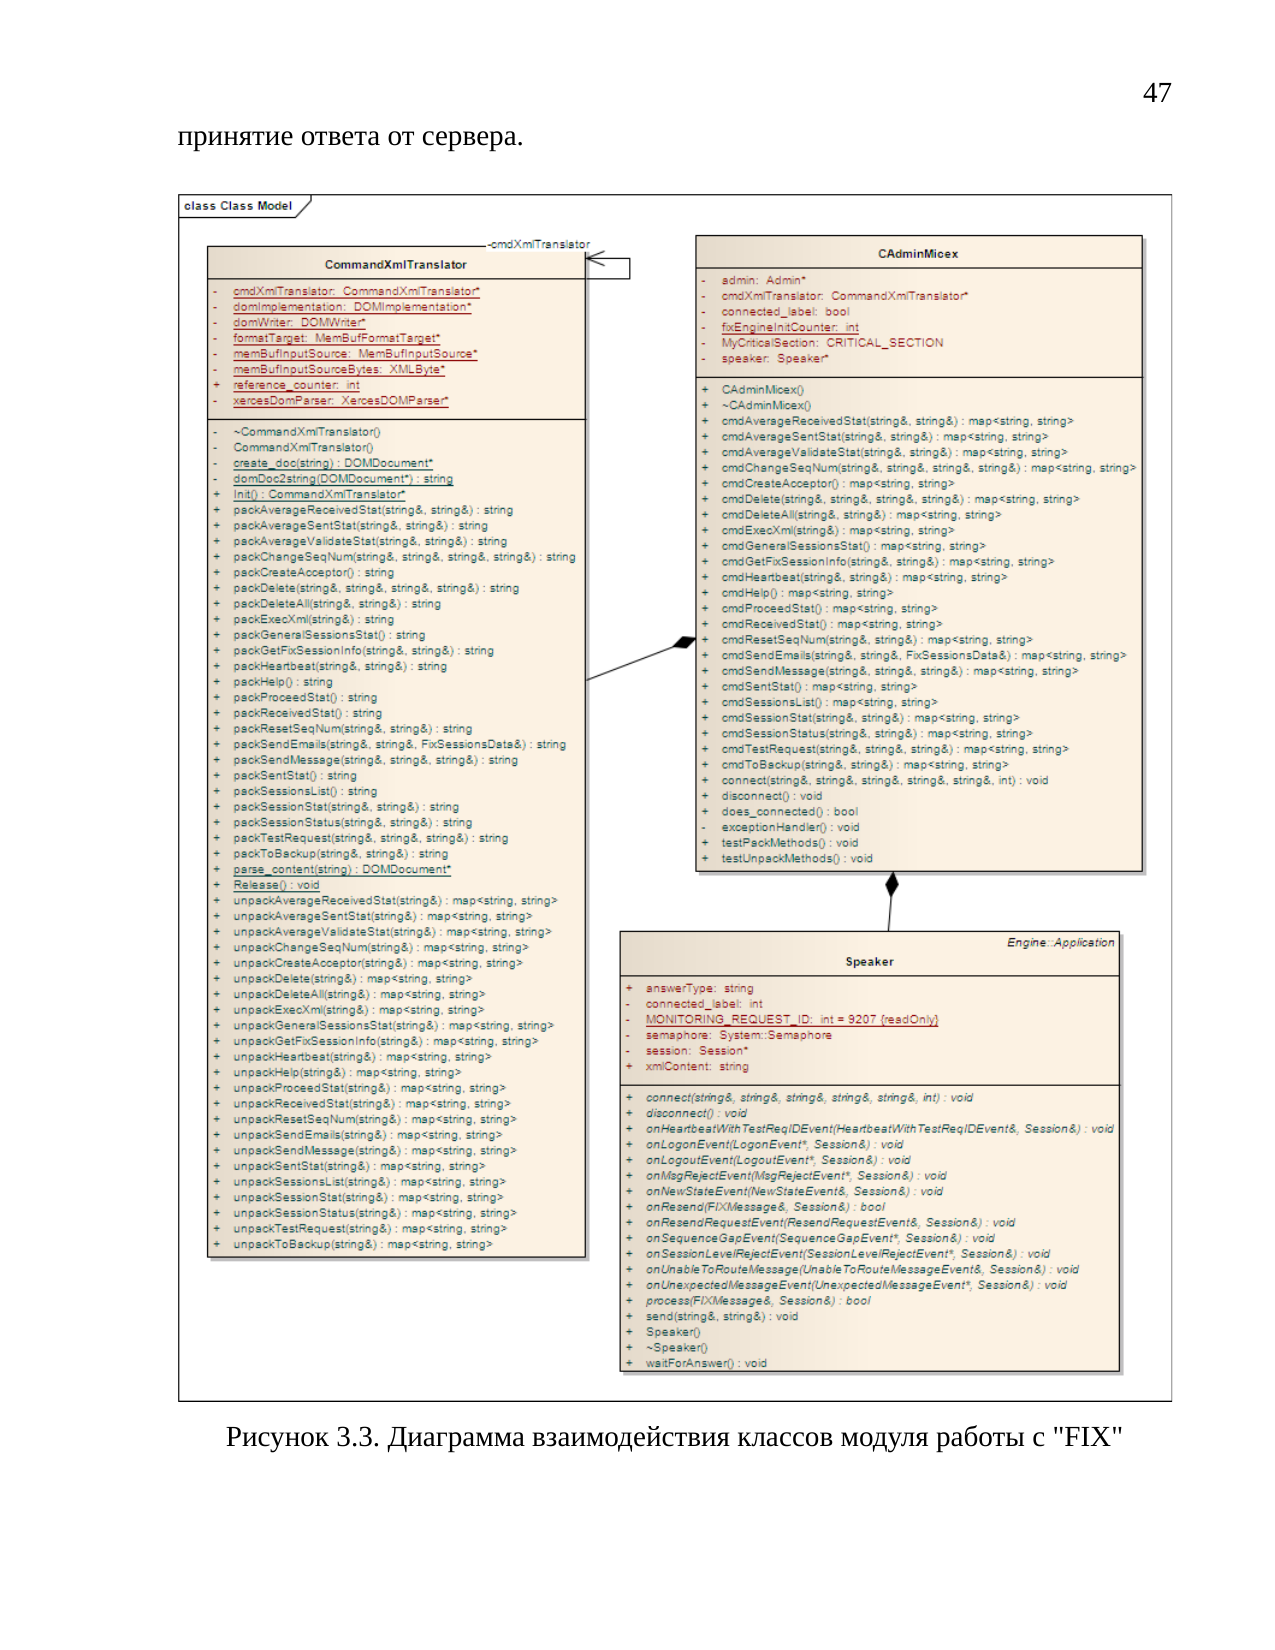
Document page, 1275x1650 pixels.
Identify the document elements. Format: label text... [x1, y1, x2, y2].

text Рисунок 3.3. Диаграмма взаимодействия классов модуля работы с "FIX" [177, 1402, 1172, 1452]
picture [177, 193, 1173, 1402]
text принятие ответа от сервера. [177, 118, 1172, 152]
